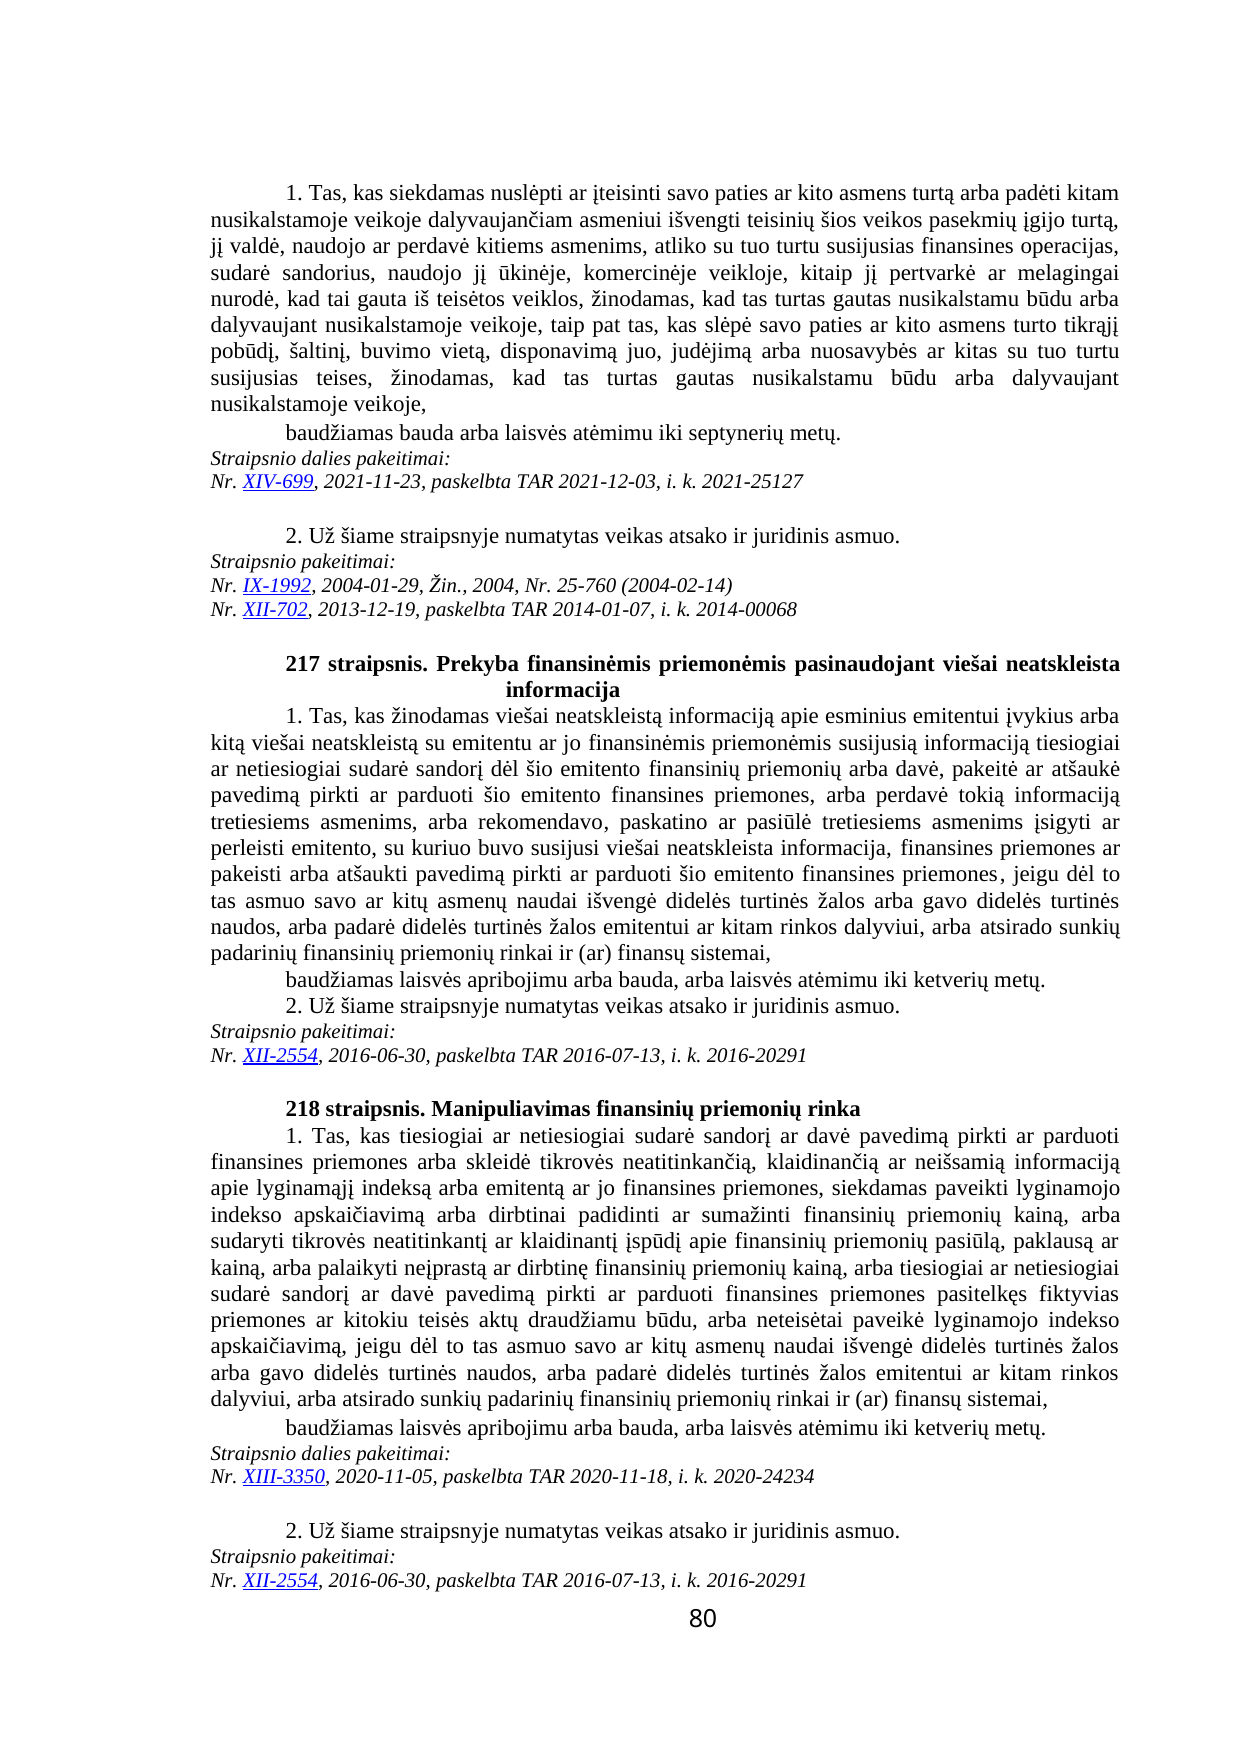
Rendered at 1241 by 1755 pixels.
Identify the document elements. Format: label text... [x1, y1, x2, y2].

text 1. Tas, kas žinodamas viešai neatskleistą informaciją apie esminius emitentui įvykius arba kitą viešai neatskleistą su emitentu ar jo finansinėmis priemonėmis susijusią informaciją tiesiogiai ar netiesiogiai sudarė sandorį dėl šio emitento finansinių priemonių arba davė, pakeitė ar atšaukė pavedimą pirkti ar parduoti šio emitento finansines priemones, arba perdavė tokią informaciją tretiesiems asmenims, arba rekomendavo, paskatino ar pasiūlė tretiesiems asmenims įsigyti ar perleisti emitento, su kuriuo buvo susijusi viešai neatskleista informacija, finansines priemones ar pakeisti arba atšaukti pavedimą pirkti ar parduoti šio emitento finansines priemones, jeigu dėl to tas asmuo savo ar kitų asmenų naudai išvengė didelės turtinės žalos arba gavo didelės turtinės naudos, arba padarė didelės turtinės žalos emitentui ar kitam rinkos dalyviui, arba atsirado sunkių padarinių finansinių priemonių rinkai ir (ar) finansų sistemai, [210, 702, 1120, 966]
text 1. Tas, kas tiesiogiai ar netiesiogiai sudarė sandorį ar davė pavedimą pirkti ar parduoti finansines priemones arba skleidė tikrovės neatitinkančią, klaidinančią ar neišsamią informaciją apie lyginamąjį indeksą arba emitentą ar jo finansines priemones, siekdamas paveikti lyginamojo indekso apskaičiavimą arba dirbtinai padidinti ar sumažinti finansinių priemonių kainą, arba sudaryti tikrovės neatitinkantį ar klaidinantį įspūdį apie finansinių priemonių pasiūlą, paklausą ar kainą, arba palaikyti neįprastą ar dirbtinę finansinių priemonių kainą, arba tiesiogiai ar netiesiogiai sudarė sandorį ar davė pavedimą pirkti ar parduoti finansines priemones pasitelkęs fiktyvias priemones ar kitokiu teisės aktų draudžiamu būdu, arba neteisėtai paveikė lyginamojo indekso apskaičiavimą, jeigu dėl to tas asmuo savo ar kitų asmenų naudai išvengė didelės turtinės žalos arba gavo didelės turtinės naudos, arba padarė didelės turtinės žalos emitentui ar kitam rinkos dalyviui, arba atsirado sunkių padarinių finansinių priemonių rinkai ir (ar) finansų sistemai, [210, 1122, 1120, 1412]
text Straipsnio dalies pakeitimai: [210, 445, 1120, 469]
text baudžiamas laisvės apribojimu arba bauda, arba laisvės atėmimu iki ketverių metų. [210, 1412, 1120, 1440]
text Nr. XII-2554, 2016-06-30, paskelbta TAR 2016-07-13, i. k. 2016-20291 [210, 1043, 1120, 1067]
text baudžiamas bauda arba laisvės atėmimu iki septynerių metų. [210, 417, 1120, 445]
text 2. Už šiame straipsnyje numatytas veikas atsako ir juridinis asmuo. [210, 522, 1120, 549]
text 217 straipsnis. Prekyba finansinėmis priemonėmis pasinaudojant viešai neatskleista informacija [285, 649, 1120, 702]
text Straipsnio pakeitimai: [210, 1544, 1120, 1568]
text Nr. XII-702, 2013-12-19, paskelbta TAR 2014-01-07, i. k. 2014-00068 [210, 597, 1120, 621]
text 2. Už šiame straipsnyje numatytas veikas atsako ir juridinis asmuo. [210, 992, 1120, 1018]
text Nr. XIII-3350, 2020-11-05, paskelbta TAR 2020-11-18, i. k. 2020-24234 [210, 1464, 1120, 1488]
text Nr. IX-1992, 2004-01-29, Žin., 2004, Nr. 25-760 (2004-02-14) [210, 573, 1120, 597]
text baudžiamas laisvės apribojimu arba bauda, arba laisvės atėmimu iki ketverių metų. [210, 966, 1120, 992]
text 218 straipsnis. Manipuliavimas finansinių priemonių rinka [210, 1095, 1120, 1122]
text 2. Už šiame straipsnyje numatytas veikas atsako ir juridinis asmuo. [210, 1517, 1120, 1544]
text Straipsnio pakeitimai: [210, 1018, 1120, 1043]
text Straipsnio dalies pakeitimai: [210, 1440, 1120, 1464]
text 1. Tas, kas siekdamas nuslėpti ar įteisinti savo paties ar kito asmens turtą arba padėti kitam nusikalstamoje veikoje dalyvaujančiam asmeniui išvengti teisinių šios veikos pasekmių įgijo turtą, jį valdė, naudojo ar perdavė kitiems asmenims, atliko su tuo turtu susijusias finansines operacijas, sudarė sandorius, naudojo jį ūkinėje, komercinėje veikloje, kitaip jį pertvarkė ar melagingai nurodė, kad tai gauta iš teisėtos veiklos, žinodamas, kad tas turtas gautas nusikalstamu būdu arba dalyvaujant nusikalstamoje veikoje, taip pat tas, kas slėpė savo paties ar kito asmens turto tikrąjį pobūdį, šaltinį, buvimo vietą, disponavimą juo, judėjimą arba nuosavybės ar kitas su tuo turtu susijusias teises, žinodamas, kad tas turtas gautas nusikalstamu būdu arba dalyvaujant nusikalstamoje veikoje, [210, 179, 1120, 417]
text Nr. XII-2554, 2016-06-30, paskelbta TAR 2016-07-13, i. k. 2016-20291 [210, 1568, 1120, 1592]
text Nr. XIV-699, 2021-11-23, paskelbta TAR 2021-12-03, i. k. 2021-25127 [210, 469, 1120, 493]
text Straipsnio pakeitimai: [210, 549, 1120, 573]
